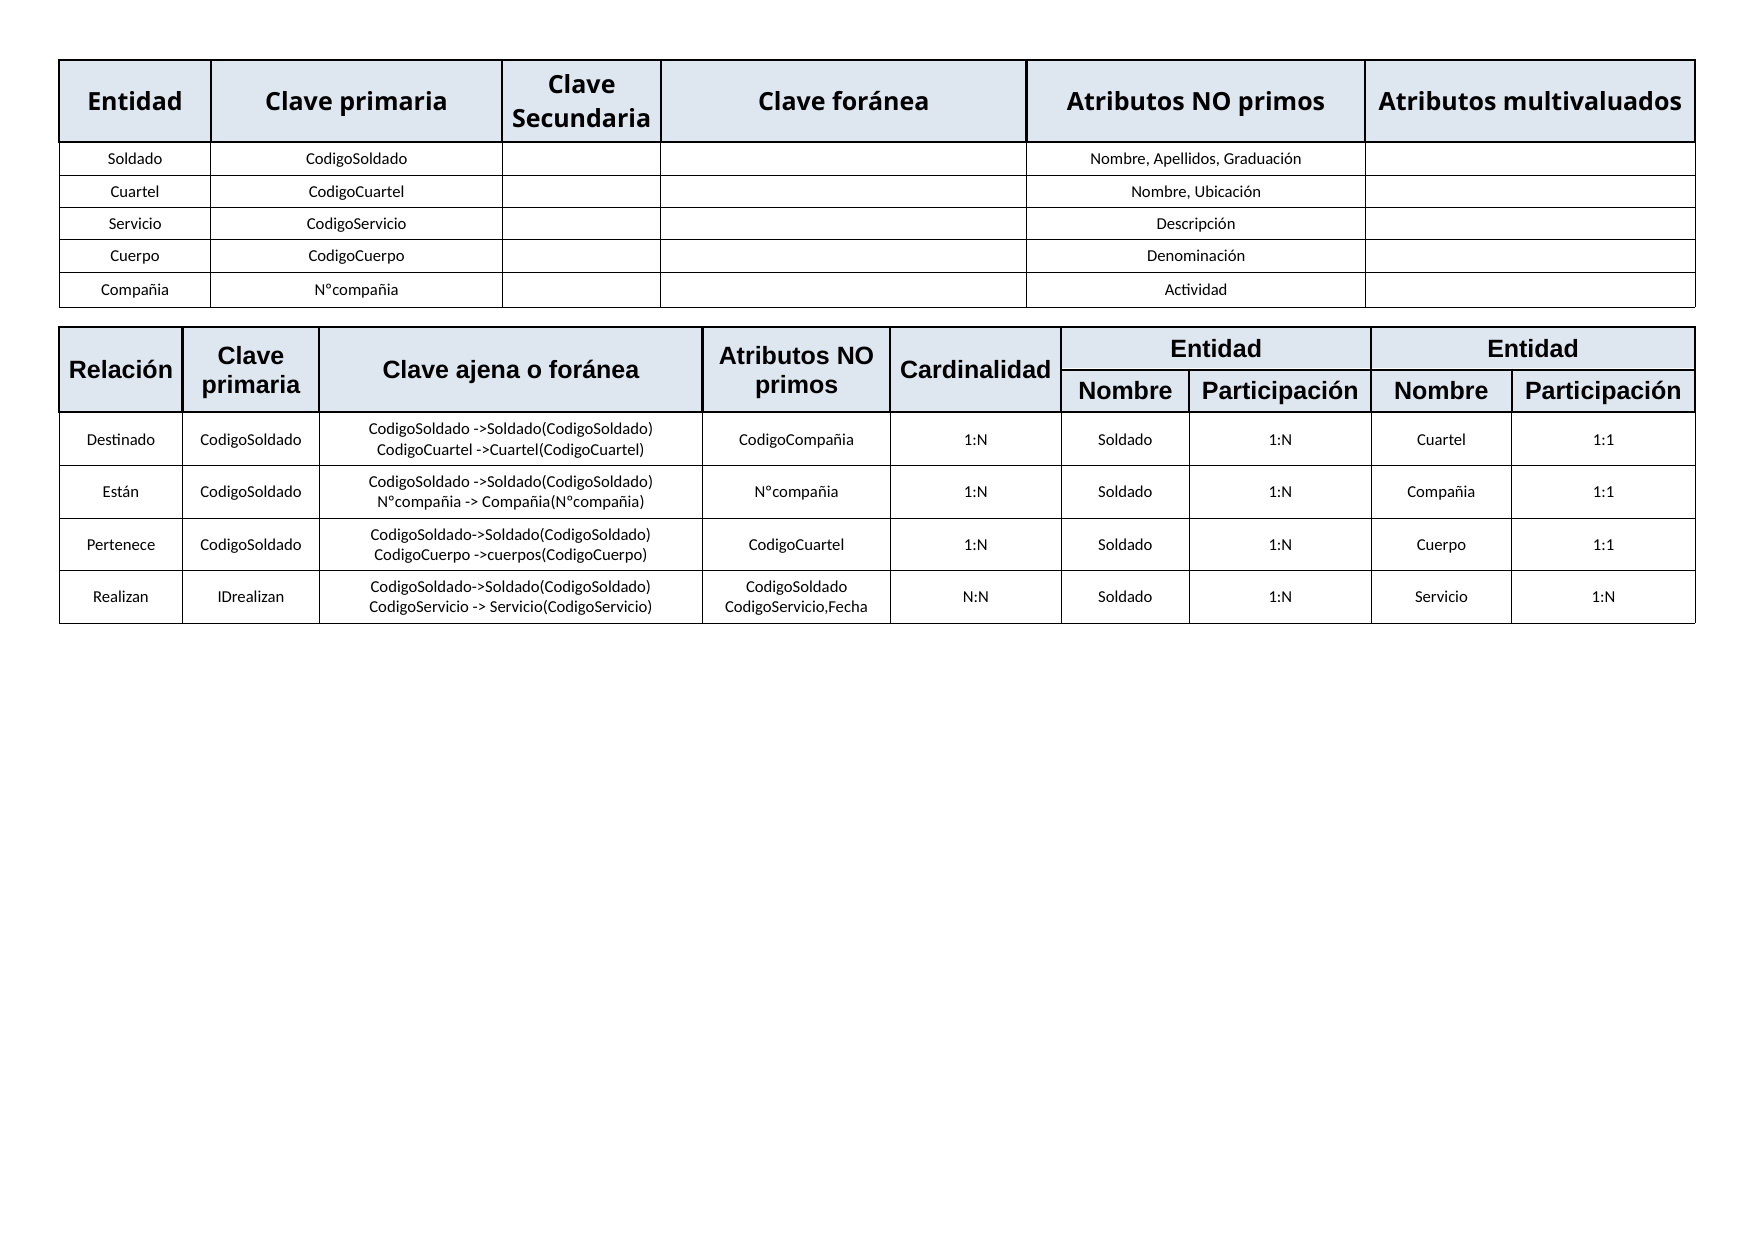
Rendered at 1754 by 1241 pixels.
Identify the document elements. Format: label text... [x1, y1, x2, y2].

table_cell [1366, 143, 1695, 174]
table_cell Nombre [1372, 371, 1511, 411]
table_header Atributos NO primos [704, 328, 889, 411]
table_cell [1366, 240, 1695, 271]
table_cell Cuartel [60, 176, 210, 207]
table_cell Destinado [60, 413, 182, 465]
table_cell Descripción [1027, 208, 1365, 239]
table_cell Denominación [1027, 240, 1365, 271]
table_cell CodigoSoldado [183, 413, 319, 465]
table_header Atributos multivaluados [1366, 61, 1694, 141]
table_cell Servicio [60, 208, 210, 239]
table_cell Nºcompañia [211, 273, 502, 307]
table_cell 1:1 [1512, 466, 1695, 518]
table_cell [661, 176, 1026, 207]
table_cell Soldado [1062, 519, 1189, 570]
table_cell [661, 273, 1026, 307]
table_cell [503, 176, 660, 207]
table_cell CodigoSoldado->Soldado(CodigoSoldado) CodigoCuerpo ->cuerpos(CodigoCuerpo) [320, 519, 702, 570]
table_cell CodigoCompañia [703, 413, 890, 465]
table_header Clave primaria [184, 328, 318, 411]
table_cell [503, 143, 660, 174]
table_cell Actividad [1027, 273, 1365, 307]
table_cell CodigoSoldado ->Soldado(CodigoSoldado) Nºcompañia -> Compañia(Nºcompañia) [320, 466, 702, 518]
table_cell Compañia [60, 273, 210, 307]
table_cell 1:N [891, 466, 1061, 518]
table_cell Soldado [1062, 413, 1189, 465]
table_cell N:N [891, 571, 1061, 623]
table_cell 1:N [1190, 466, 1371, 518]
table_cell [1366, 273, 1695, 307]
table_cell Nombre, Ubicación [1027, 176, 1365, 207]
table_cell Compañia [1372, 466, 1511, 518]
table_cell Soldado [1062, 571, 1189, 623]
table_cell 1:N [1190, 519, 1371, 570]
table_cell Pertenece [60, 519, 182, 570]
table_cell [661, 240, 1026, 271]
table_cell CodigoSoldado CodigoServicio,Fecha [703, 571, 890, 623]
table_cell CodigoCuerpo [211, 240, 502, 271]
table_cell Realizan [60, 571, 182, 623]
table_cell CodigoServicio [211, 208, 502, 239]
table_cell CodigoCuartel [211, 176, 502, 207]
table_cell IDrealizan [183, 571, 319, 623]
table_cell Participación [1190, 371, 1370, 411]
table_cell [1366, 176, 1695, 207]
table_header Cardinalidad [891, 328, 1060, 411]
table_header Entidad [1372, 328, 1694, 368]
table_cell CodigoCuartel [703, 519, 890, 570]
table_cell 1:N [891, 413, 1061, 465]
table_cell CodigoSoldado [211, 143, 502, 174]
table_cell 1:N [1190, 413, 1371, 465]
table_cell CodigoSoldado [183, 466, 319, 518]
table_cell Soldado [1062, 466, 1189, 518]
table_header Atributos NO primos [1028, 61, 1364, 141]
table_cell Están [60, 466, 182, 518]
table_cell 1:N [1190, 571, 1371, 623]
table_cell Nombre, Apellidos, Graduación [1027, 143, 1365, 174]
table_header Clave Secundaria [503, 61, 660, 141]
table_cell 1:1 [1512, 413, 1695, 465]
table_cell Cuerpo [60, 240, 210, 271]
table_cell CodigoSoldado->Soldado(CodigoSoldado) CodigoServicio -> Servicio(CodigoServicio) [320, 571, 702, 623]
table_cell [503, 208, 660, 239]
table_cell 1:N [1512, 571, 1695, 623]
table_cell Participación [1513, 371, 1694, 411]
table_header Clave ajena o foránea [320, 328, 701, 411]
table_cell Nºcompañia [703, 466, 890, 518]
table_cell [503, 273, 660, 307]
table_header Relación [60, 328, 181, 411]
table_cell 1:N [891, 519, 1061, 570]
table_cell Servicio [1372, 571, 1511, 623]
table_cell Soldado [60, 143, 210, 174]
table_header Clave primaria [212, 61, 501, 141]
table_cell [503, 240, 660, 271]
table_cell [661, 143, 1026, 174]
table_header Entidad [1062, 328, 1370, 368]
table_cell [661, 208, 1026, 239]
table_cell CodigoSoldado ->Soldado(CodigoSoldado) CodigoCuartel ->Cuartel(CodigoCuartel) [320, 413, 702, 465]
table_cell [1366, 208, 1695, 239]
table_header Entidad [60, 61, 210, 141]
table_cell Cuerpo [1372, 519, 1511, 570]
table_cell Cuartel [1372, 413, 1511, 465]
table_cell Nombre [1062, 371, 1188, 411]
table_header Clave foránea [662, 61, 1025, 141]
table_cell CodigoSoldado [183, 519, 319, 570]
table_cell 1:1 [1512, 519, 1695, 570]
